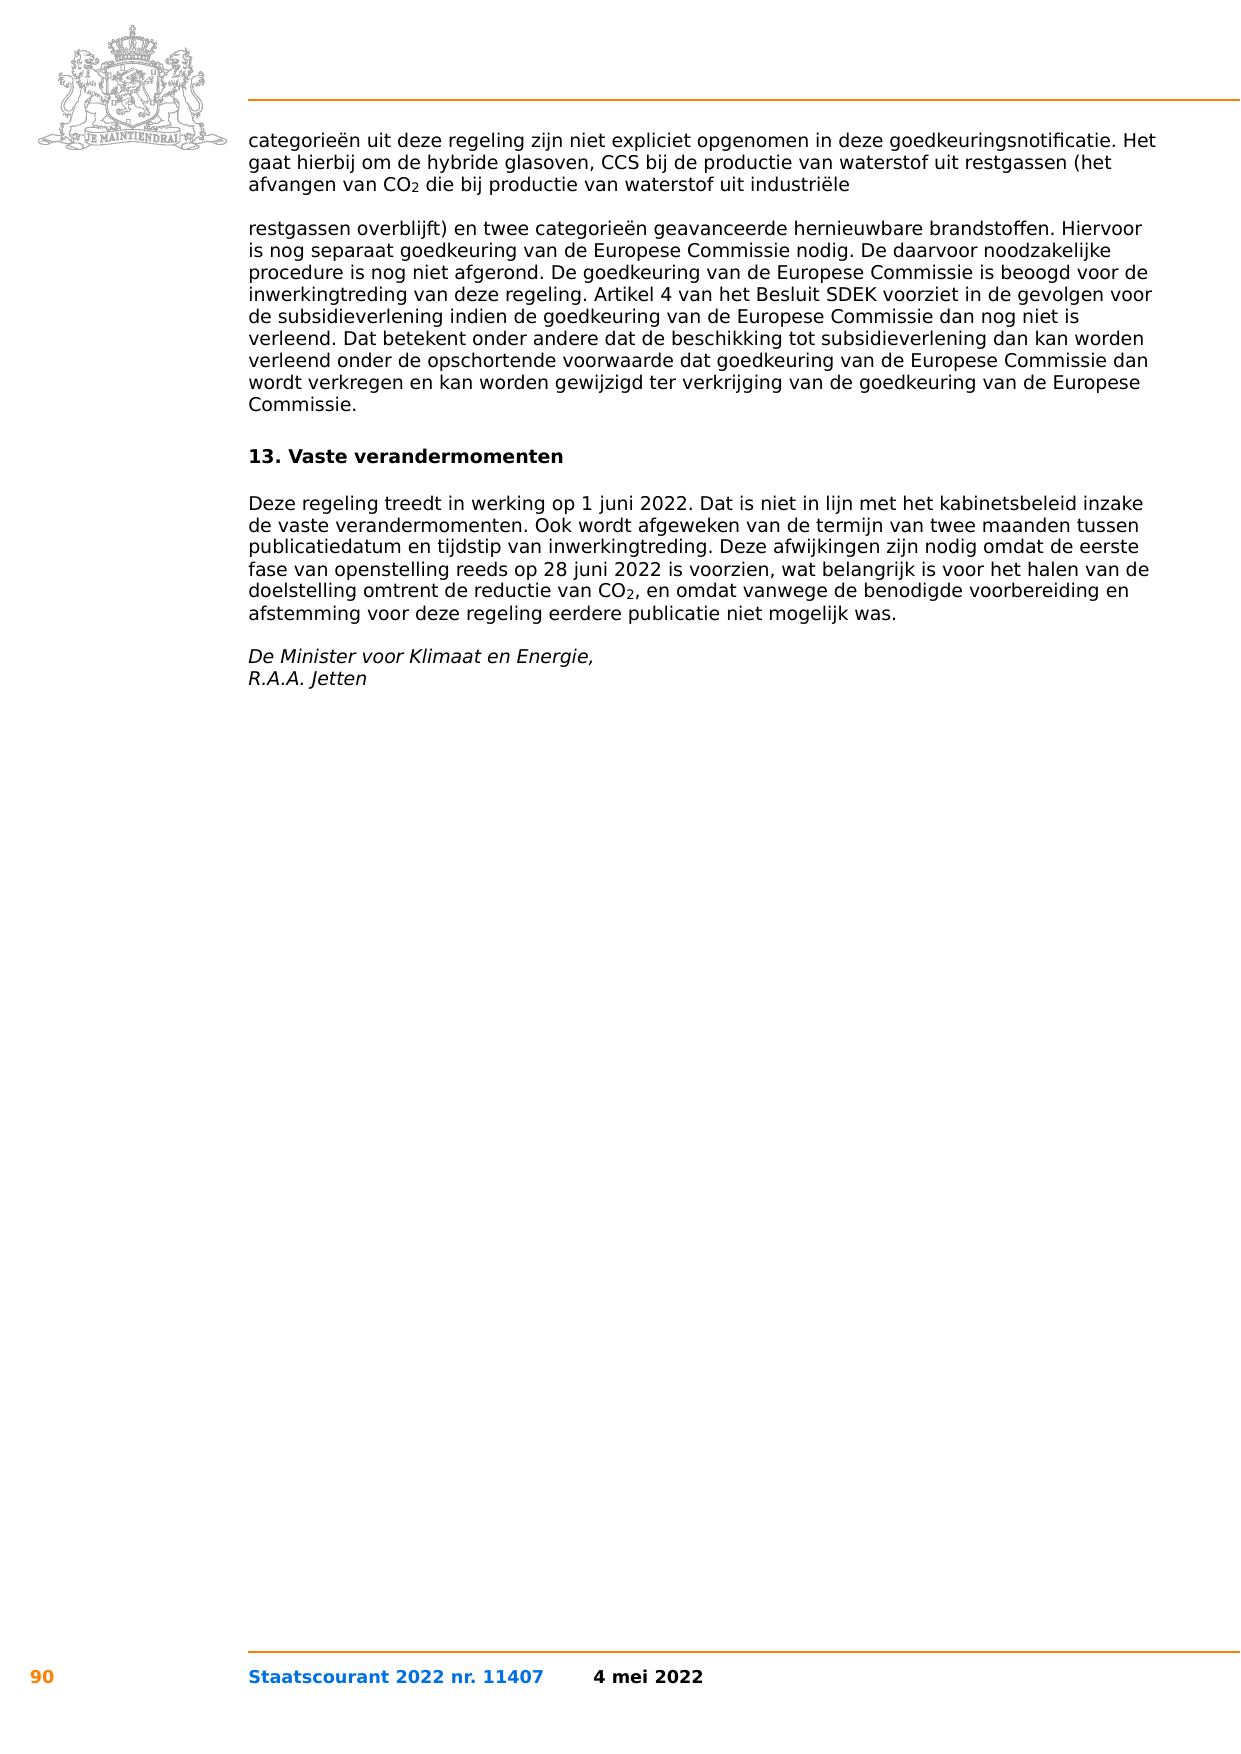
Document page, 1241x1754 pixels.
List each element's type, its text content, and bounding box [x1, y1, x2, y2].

text De Minister voor Klimaat en Energie, R.A.A. Jetten [248, 646, 1163, 690]
picture [38, 25, 227, 150]
text categorieën uit deze regeling zijn niet expliciet opgenomen in deze goedkeuringsnotificatie. Het gaat hierbij om de hybride glasoven, CCS bij de productie van waterstof uit restgassen (het afvangen van CO2 die bij productie van waterstof uit industriële [248, 130, 1163, 196]
text Deze regeling treedt in werking op 1 juni 2022. Dat is niet in lijn met het kabinetsbeleid inzake de vaste verandermomenten. Ook wordt afgeweken van de termijn van twee maanden tussen publicatiedatum en tijdstip van inwerkingtreding. Deze afwijkingen zijn nodig omdat de eerste fase van openstelling reeds op 28 juni 2022 is voorzien, wat belangrijk is voor het halen van de doelstelling omtrent de reductie van CO2, en omdat vanwege de benodigde voorbereiding en afstemming voor deze regeling eerdere publicatie niet mogelijk was. [248, 492, 1163, 624]
subtitle 13. Vaste verandermomenten [248, 446, 1163, 467]
text restgassen overblijft) en twee categorieën geavanceerde hernieuwbare brandstoffen. Hiervoor is nog separaat goedkeuring van de Europese Commissie nodig. De daarvoor noodzakelijke procedure is nog niet afgerond. De goedkeuring van de Europese Commissie is beoogd voor de inwerkingtreding van deze regeling. Artikel 4 van het Besluit SDEK voorziet in de gevolgen voor de subsidieverlening indien de goedkeuring van de Europese Commissie dan nog niet is verleend. Dat betekent onder andere dat de beschikking tot subsidieverlening dan kan worden verleend onder de opschortende voorwaarde dat goedkeuring van de Europese Commissie dan wordt verkregen en kan worden gewijzigd ter verkrijging van de goedkeuring van de Europese Commissie. [248, 218, 1163, 416]
